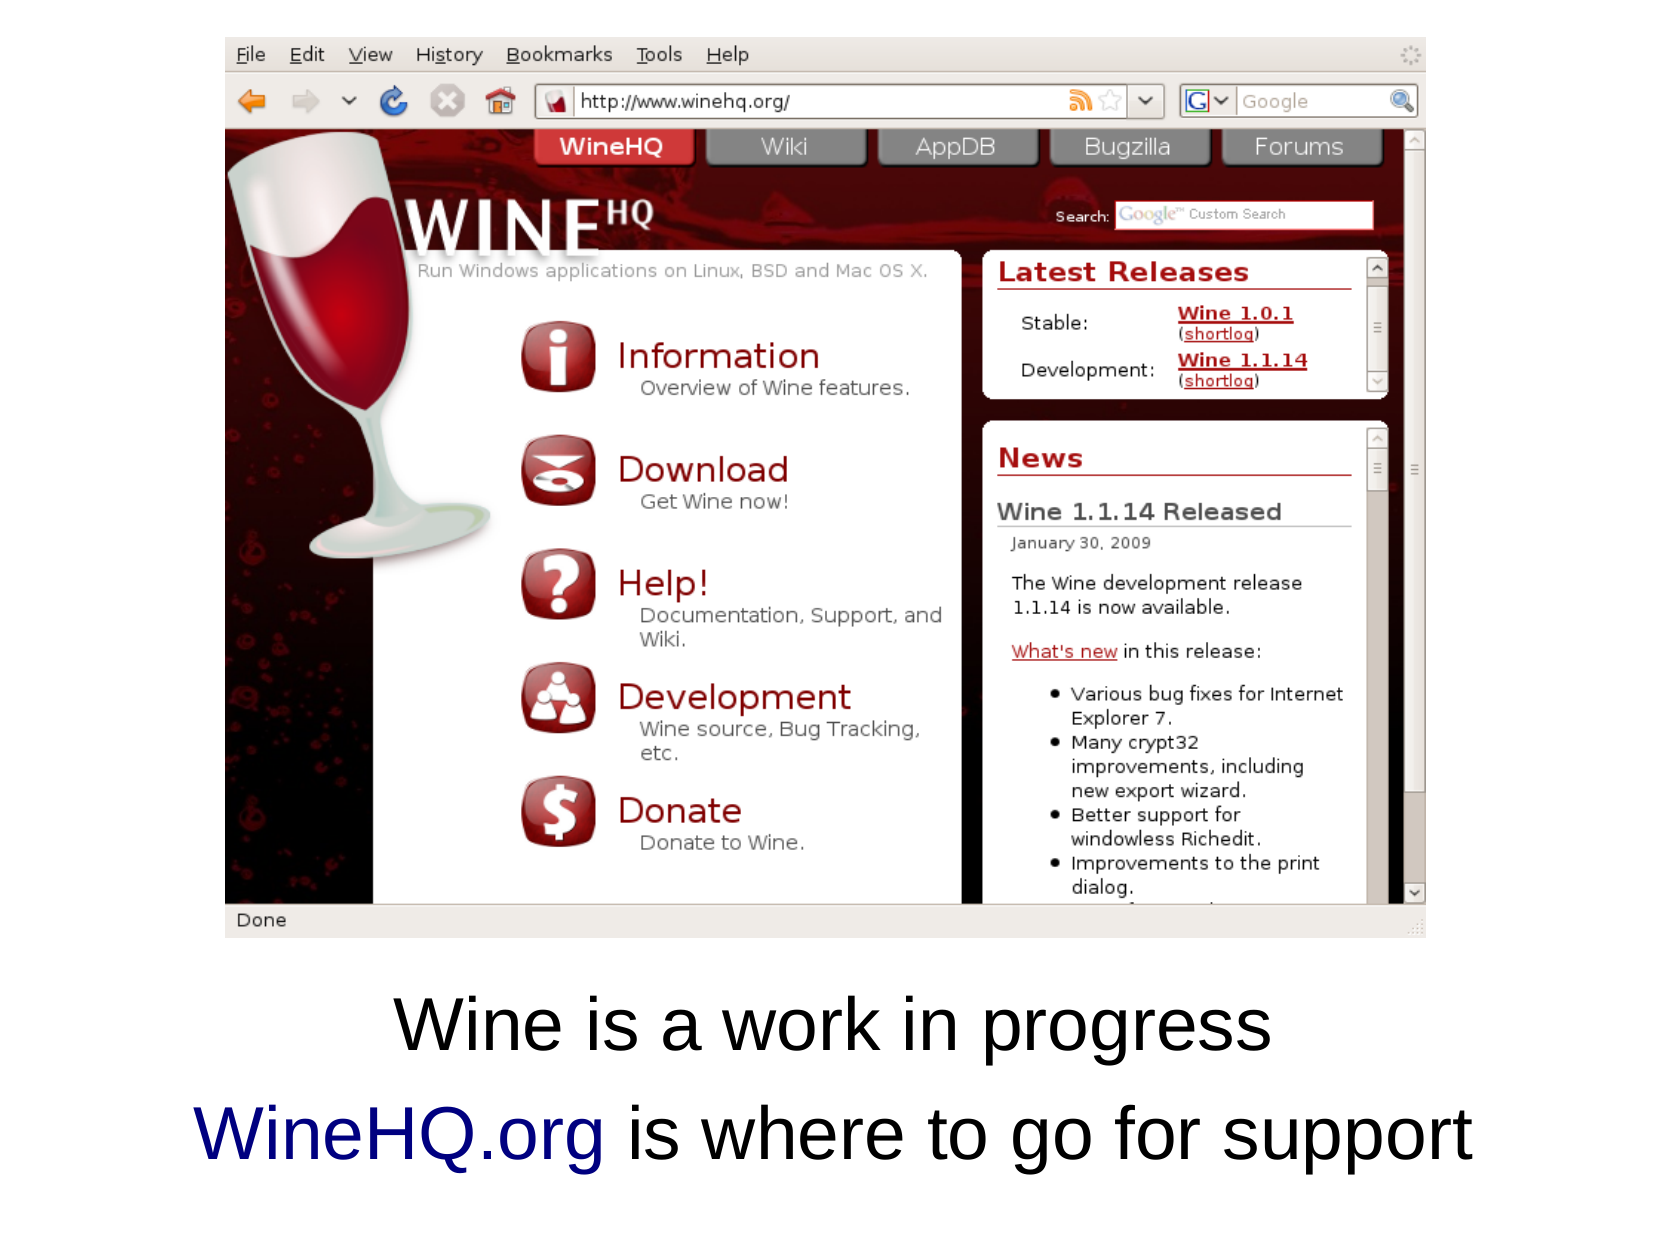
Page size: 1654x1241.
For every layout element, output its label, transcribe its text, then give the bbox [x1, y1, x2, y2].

text_box Wine is a work in progress WineHQ.org is where to go for support [0, 975, 1654, 1183]
picture [225, 37, 1426, 938]
